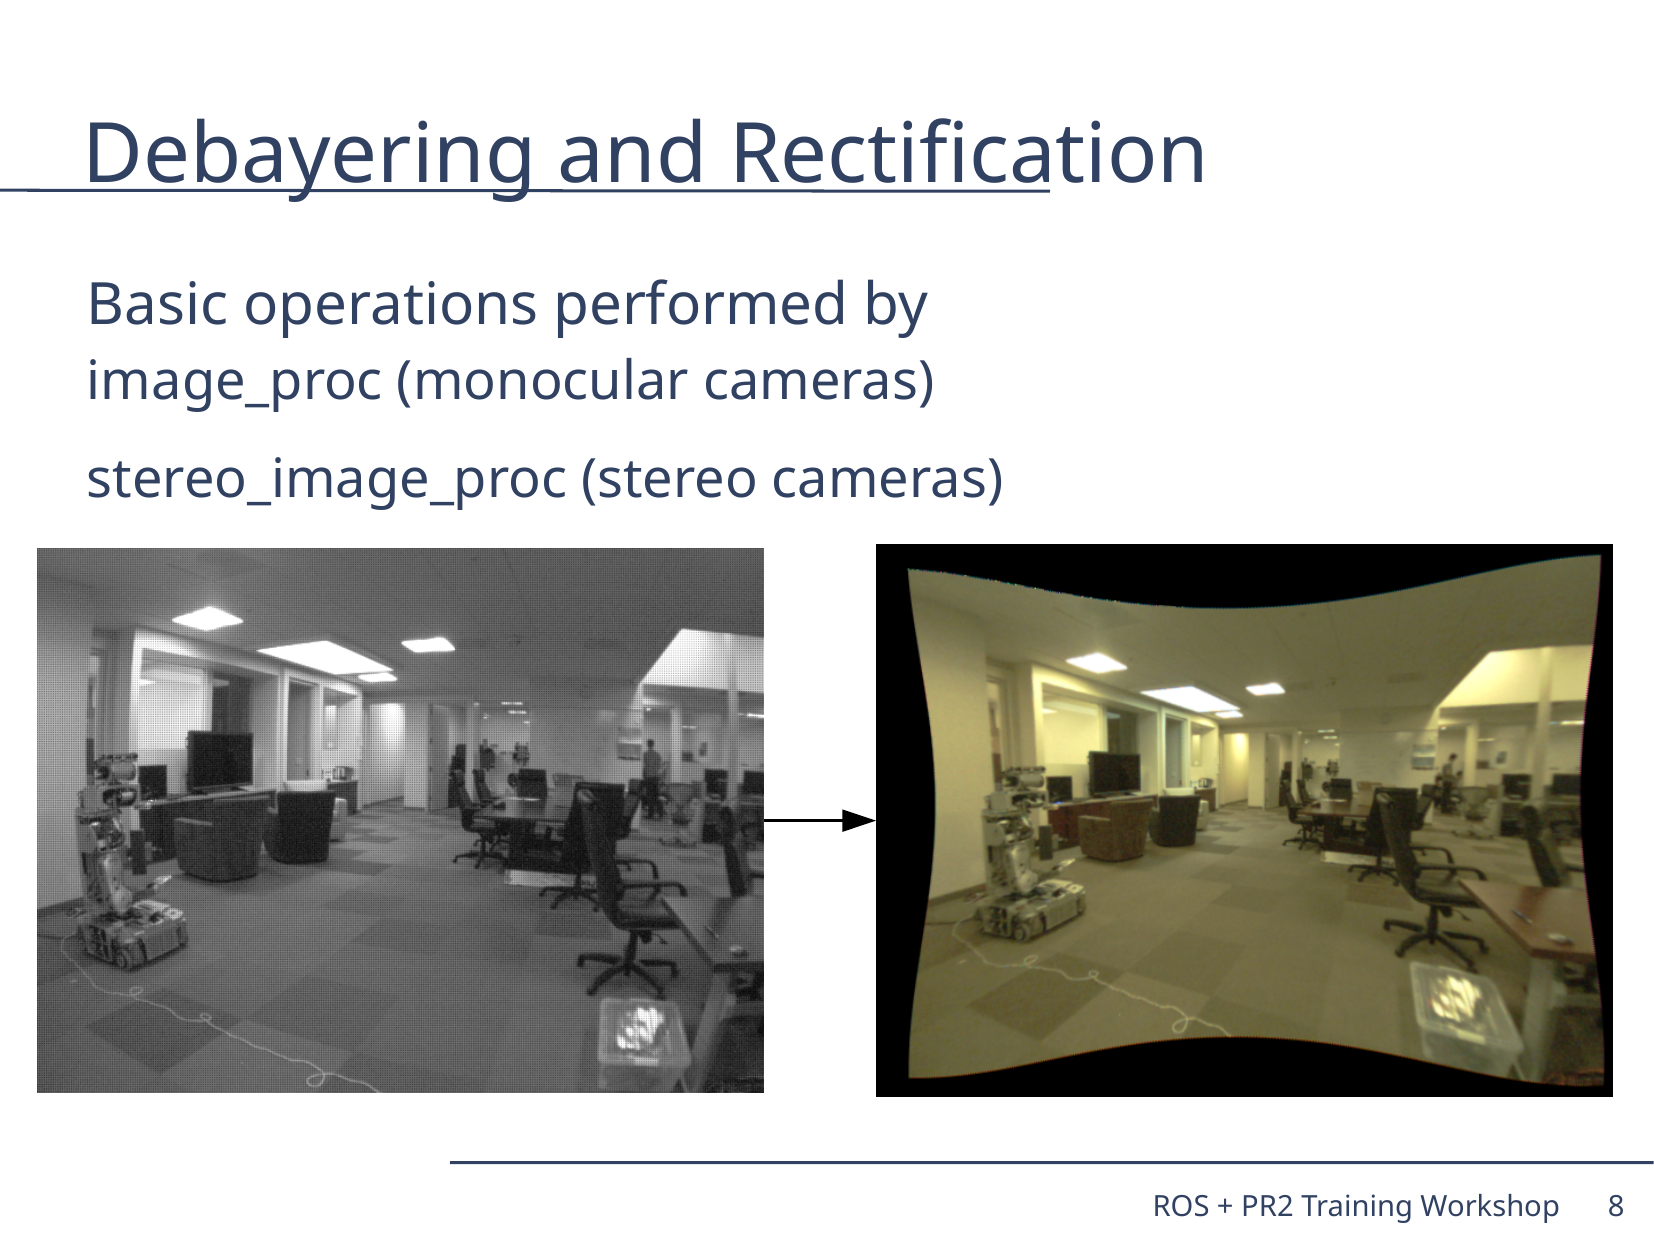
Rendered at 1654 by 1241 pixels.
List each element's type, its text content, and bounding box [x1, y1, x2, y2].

list Basic operations performed by image_proc (monocular cameras) stereo_image_proc (stereo cameras) [86, 262, 1576, 573]
title Debayering and Rectification [82, 75, 1571, 226]
picture [37, 548, 764, 1094]
picture [876, 544, 1613, 1097]
